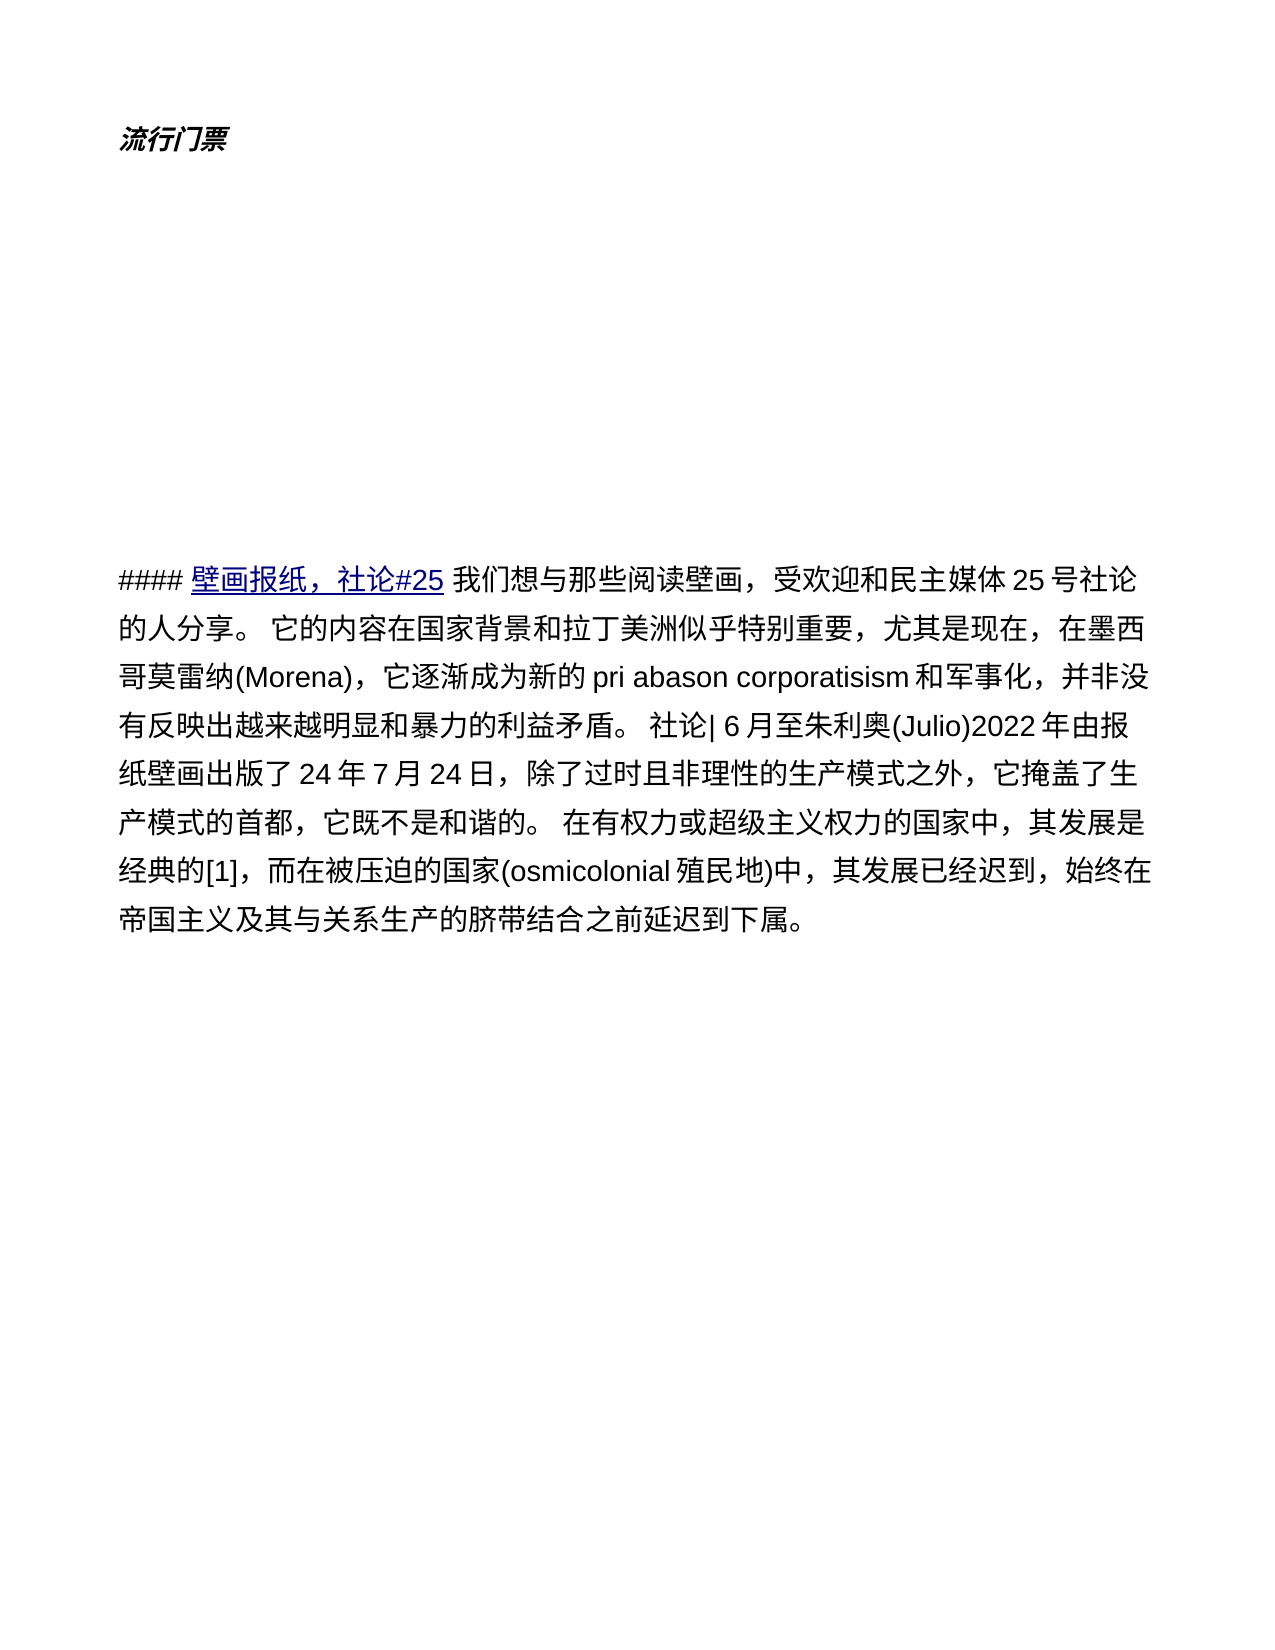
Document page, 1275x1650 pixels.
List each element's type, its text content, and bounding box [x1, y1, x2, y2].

subtitle 流行门票 [118, 118, 1157, 157]
text #### 壁画报纸，社论#25 我们想与那些阅读壁画，受欢迎和民主媒体25号社论的人分享。 它的内容在国家背景和拉丁美洲似乎特别重要，尤其是现在，在墨西哥莫雷纳(Morena)，它逐渐成为新的pri abason corporatisism和军事化，并非没有反映出越来越明显和暴力的利益矛盾。 社论| 6月至朱利奥(Julio)2022年由报纸壁画出版了24年7月24日，除了过时且非理性的生产模式之外，它掩盖了生产模式的首都，它既不是和谐的。 在有权力或超级主义权力的国家中，其发展是经典的[1]，而在被压迫的国家(osmicolonial殖民地)中，其发展已经迟到，始终在帝国主义及其与关系生产的脐带结合之前延迟到下属。 [118, 170, 1157, 939]
